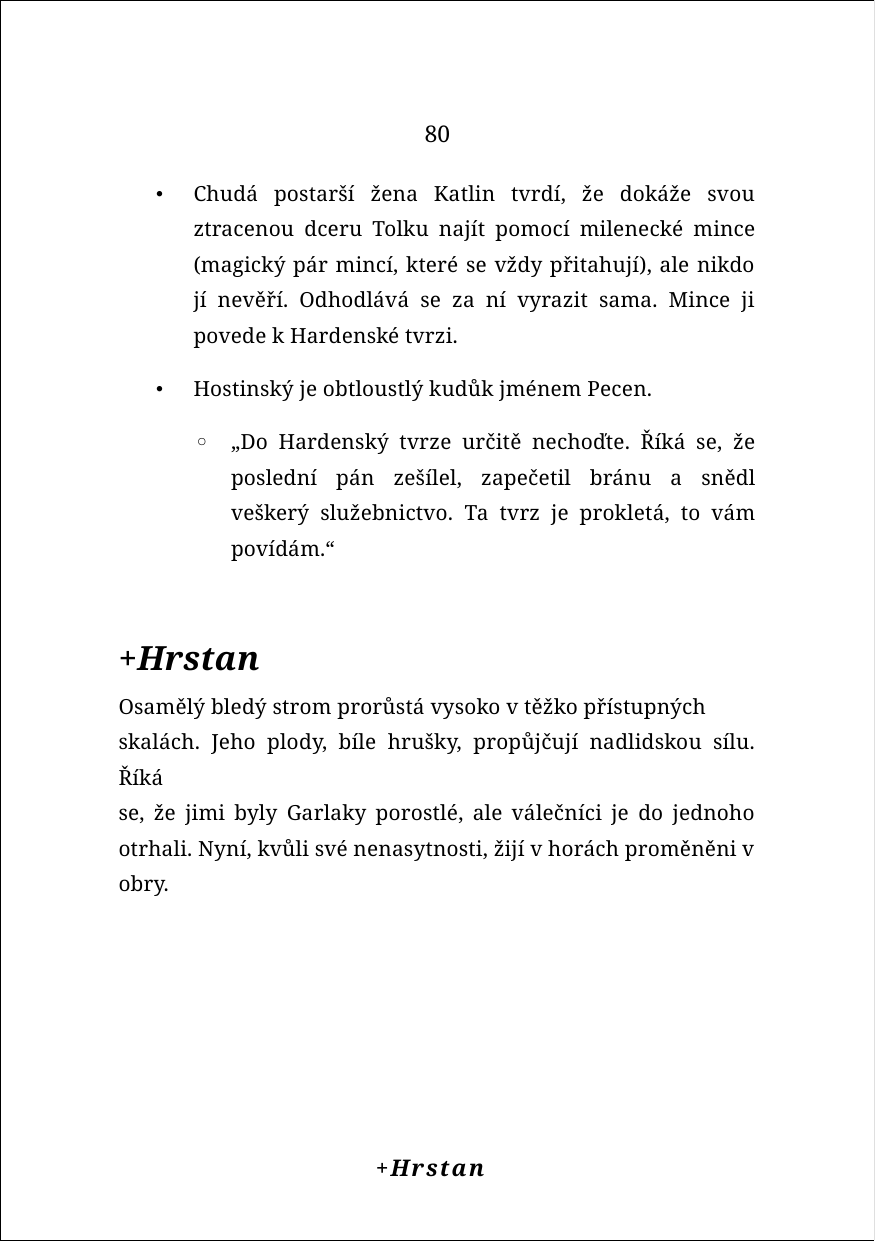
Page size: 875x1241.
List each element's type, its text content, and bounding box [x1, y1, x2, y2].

list Hostinský je obtloustlý kudůk jménem Pecen. [156, 374, 756, 403]
list „Do Hardenský tvrze určitě nechoďte. Říká se, že poslední pán zešílel, zapečetil bránu a snědl veškerý služebnictvo. Ta tvrz je prokletá, to vám povídám.“ [193, 427, 756, 562]
text Osamělý bledý strom prorůstá vysoko v těžko přístupných skalách. Jeho plody, bíle hrušky, propůjčují nadlidskou sílu. Říká se, že jimi byly Garlaky porostlé, ale válečníci je do jednoho otrhali. Nyní, kvůli své nenasytnosti, žijí v horách proměněni v obry. [118, 692, 756, 898]
subtitle +Hrstan [118, 634, 756, 680]
list Chudá postarší žena Katlin tvrdí, že dokáže svou ztracenou dceru Tolku najít pomocí milenecké mince (magický pár mincí, které se vždy přitahují), ale nikdo jí nevěří. Odhodlává se za ní vyrazit sama. Mince ji povede k Hardenské tvrzi. [156, 179, 756, 349]
